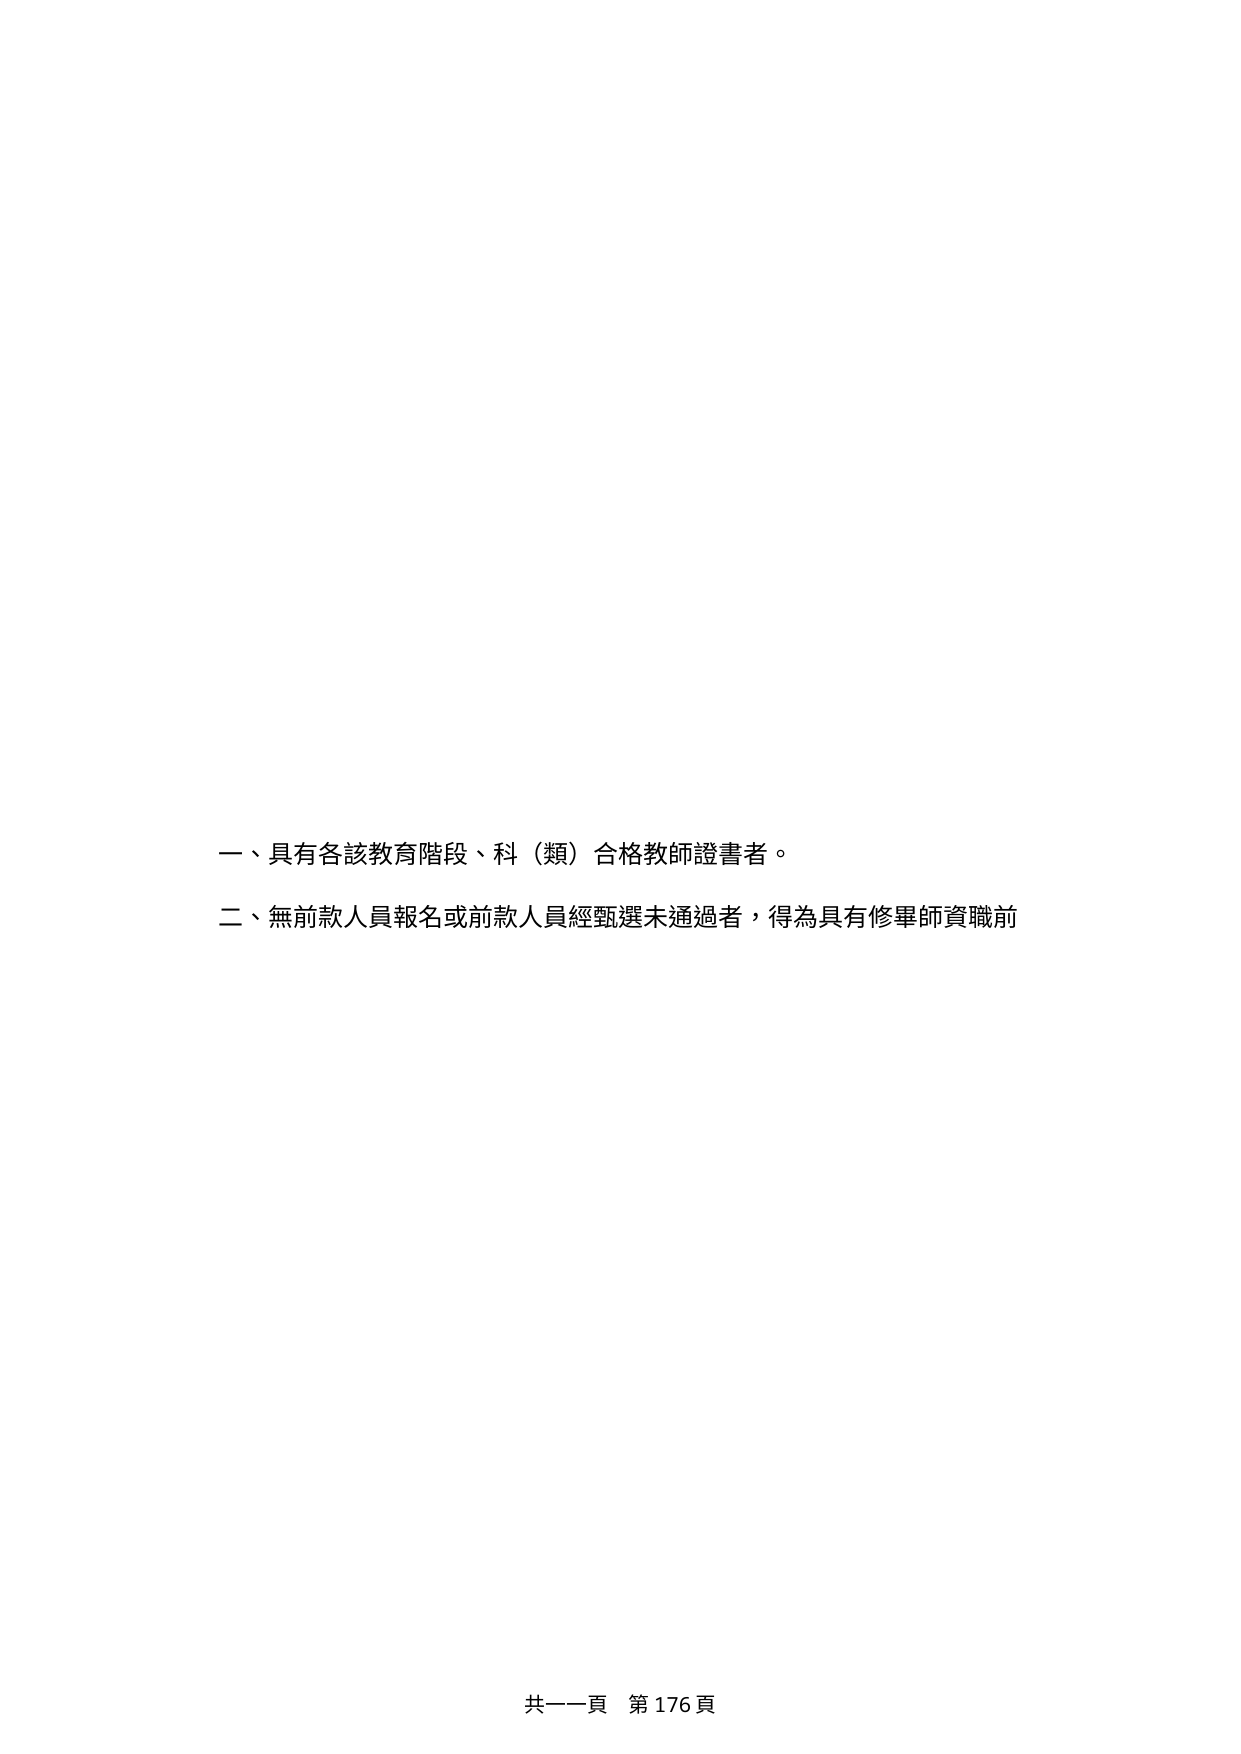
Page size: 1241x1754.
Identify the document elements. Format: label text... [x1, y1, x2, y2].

text 一、具有各該教育階段、科（類）合格教師證書者。 [118, 811, 1122, 874]
text 二、無前款人員報名或前款人員經甄選未通過者，得為具有修畢師資職前 [118, 874, 1122, 936]
